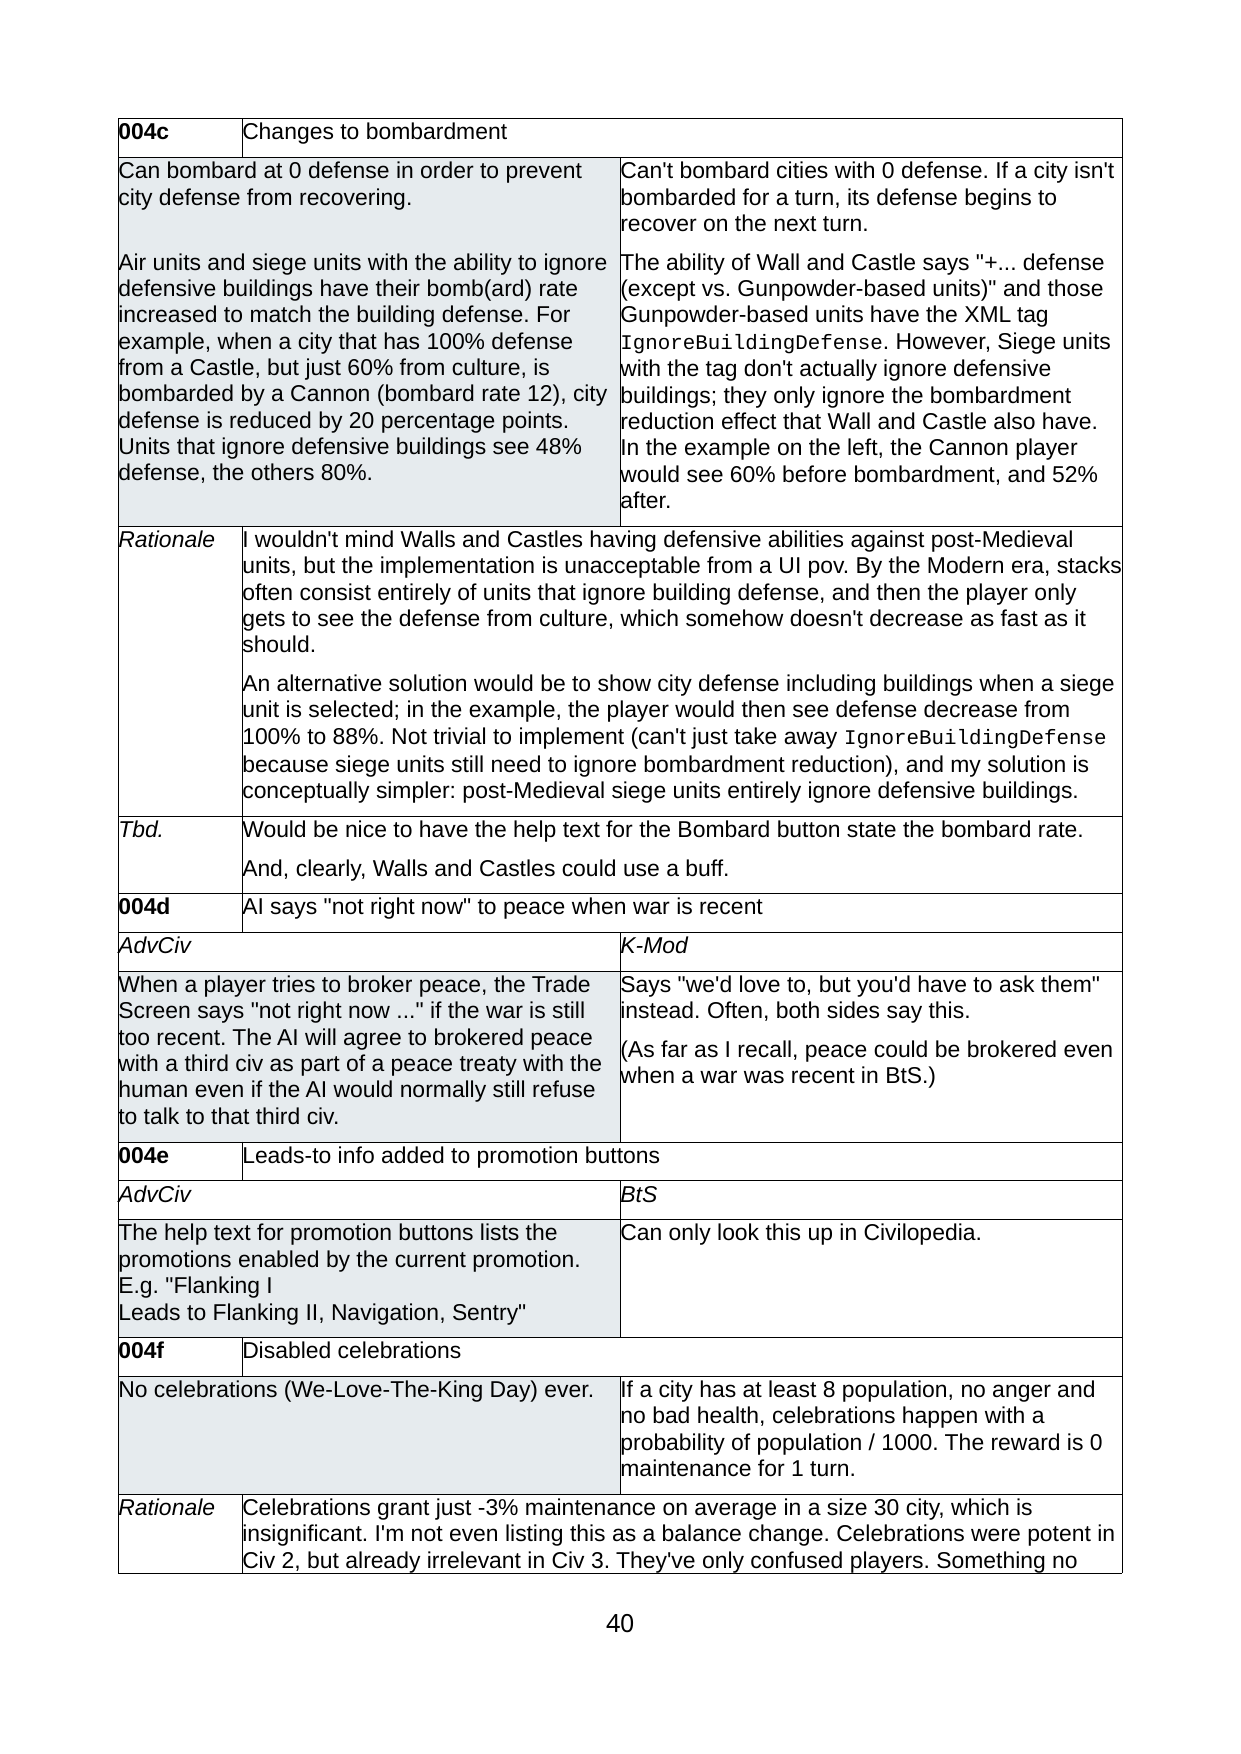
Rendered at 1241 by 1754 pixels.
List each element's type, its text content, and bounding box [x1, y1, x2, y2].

table_cell 004e [119, 1143, 242, 1180]
table_cell Rationale [119, 527, 242, 816]
table_cell Would be nice to have the help text for the Bombard button state the bombard rate. And, clearly, Walls and Castles could use a buff. [243, 817, 1122, 893]
table_cell Rationale [119, 1495, 242, 1573]
table_cell BtS [621, 1181, 1122, 1219]
table_cell Can only look this up in Civilopedia. [621, 1220, 1122, 1337]
table_cell Leads-to info added to promotion buttons [243, 1143, 1122, 1180]
table_cell When a player tries to broker peace, the Trade Screen says "not right now ..." if the war is still too recent. The AI will agree to brokered peace with a third civ as part of a peace treaty with the human even if the AI would normally still refuse to talk to that third civ. [119, 972, 620, 1142]
table_cell Disabled celebrations [243, 1338, 1122, 1376]
table_cell Can bombard at 0 defense in order to prevent city defense from recovering. Air units and siege units with the ability to ignore defensive buildings have their bomb(ard) rate increased to match the building defense. For example, when a city that has 100% defense from a Castle, but just 60% from culture, is bombarded by a Cannon (bombard rate 12), city defense is reduced by 20 percentage points. Units that ignore defensive buildings see 48% defense, the others 80%. [119, 158, 620, 526]
table_cell No celebrations (We-Love-The-King Day) ever. [119, 1377, 620, 1494]
table_cell If a city has at least 8 population, no anger and no bad health, celebrations happen with a probability of population / 1000. The reward is 0 maintenance for 1 turn. [621, 1377, 1122, 1494]
table_cell Tbd. [119, 817, 242, 893]
table_cell 004c [119, 119, 242, 157]
table_cell 004f [119, 1338, 242, 1376]
table_cell Celebrations grant just -3% maintenance on average in a size 30 city, which is insignificant. I'm not even listing this as a balance change. Celebrations were potent in Civ 2, but already irrelevant in Civ 3. They've only confused players. Something no [243, 1495, 1122, 1573]
table_cell AI says "not right now" to peace when war is recent [243, 894, 1122, 932]
table_cell Can't bombard cities with 0 defense. If a city isn't bombarded for a turn, its defense begins to recover on the next turn. The ability of Wall and Castle says "+... defense (except vs. Gunpowder-based units)" and those Gunpowder-based units have the XML tag IgnoreBuildingDefense. However, Siege units with the tag don't actually ignore defensive buildings; they only ignore the bombardment reduction effect that Wall and Castle also have. In the example on the left, the Cannon player would see 60% before bombardment, and 52% after. [621, 158, 1122, 526]
table_cell Changes to bombardment [243, 119, 1122, 157]
table_cell AdvCiv [119, 933, 620, 971]
table_cell The help text for promotion buttons lists the promotions enabled by the current promotion. E.g. "Flanking I Leads to Flanking II, Navigation, Sentry" [119, 1220, 620, 1337]
table_cell K-Mod [621, 933, 1122, 971]
table_cell AdvCiv [119, 1181, 620, 1219]
table_cell 004d [119, 894, 242, 932]
table_cell Says "we'd love to, but you'd have to ask them" instead. Often, both sides say this. (As far as I recall, peace could be brokered even when a war was recent in BtS.) [621, 972, 1122, 1142]
table_cell I wouldn't mind Walls and Castles having defensive abilities against post-Medieval units, but the implementation is unacceptable from a UI pov. By the Modern era, stacks often consist entirely of units that ignore building defense, and then the player only gets to see the defense from culture, which somehow doesn't decrease as fast as it should. An alternative solution would be to show city defense including buildings when a siege unit is selected; in the example, the player would then see defense decrease from 100% to 88%. Not trivial to implement (can't just take away IgnoreBuildingDefense because siege units still need to ignore bombardment reduction), and my solution is conceptually simpler: post-Medieval siege units entirely ignore defensive buildings. [243, 527, 1122, 816]
